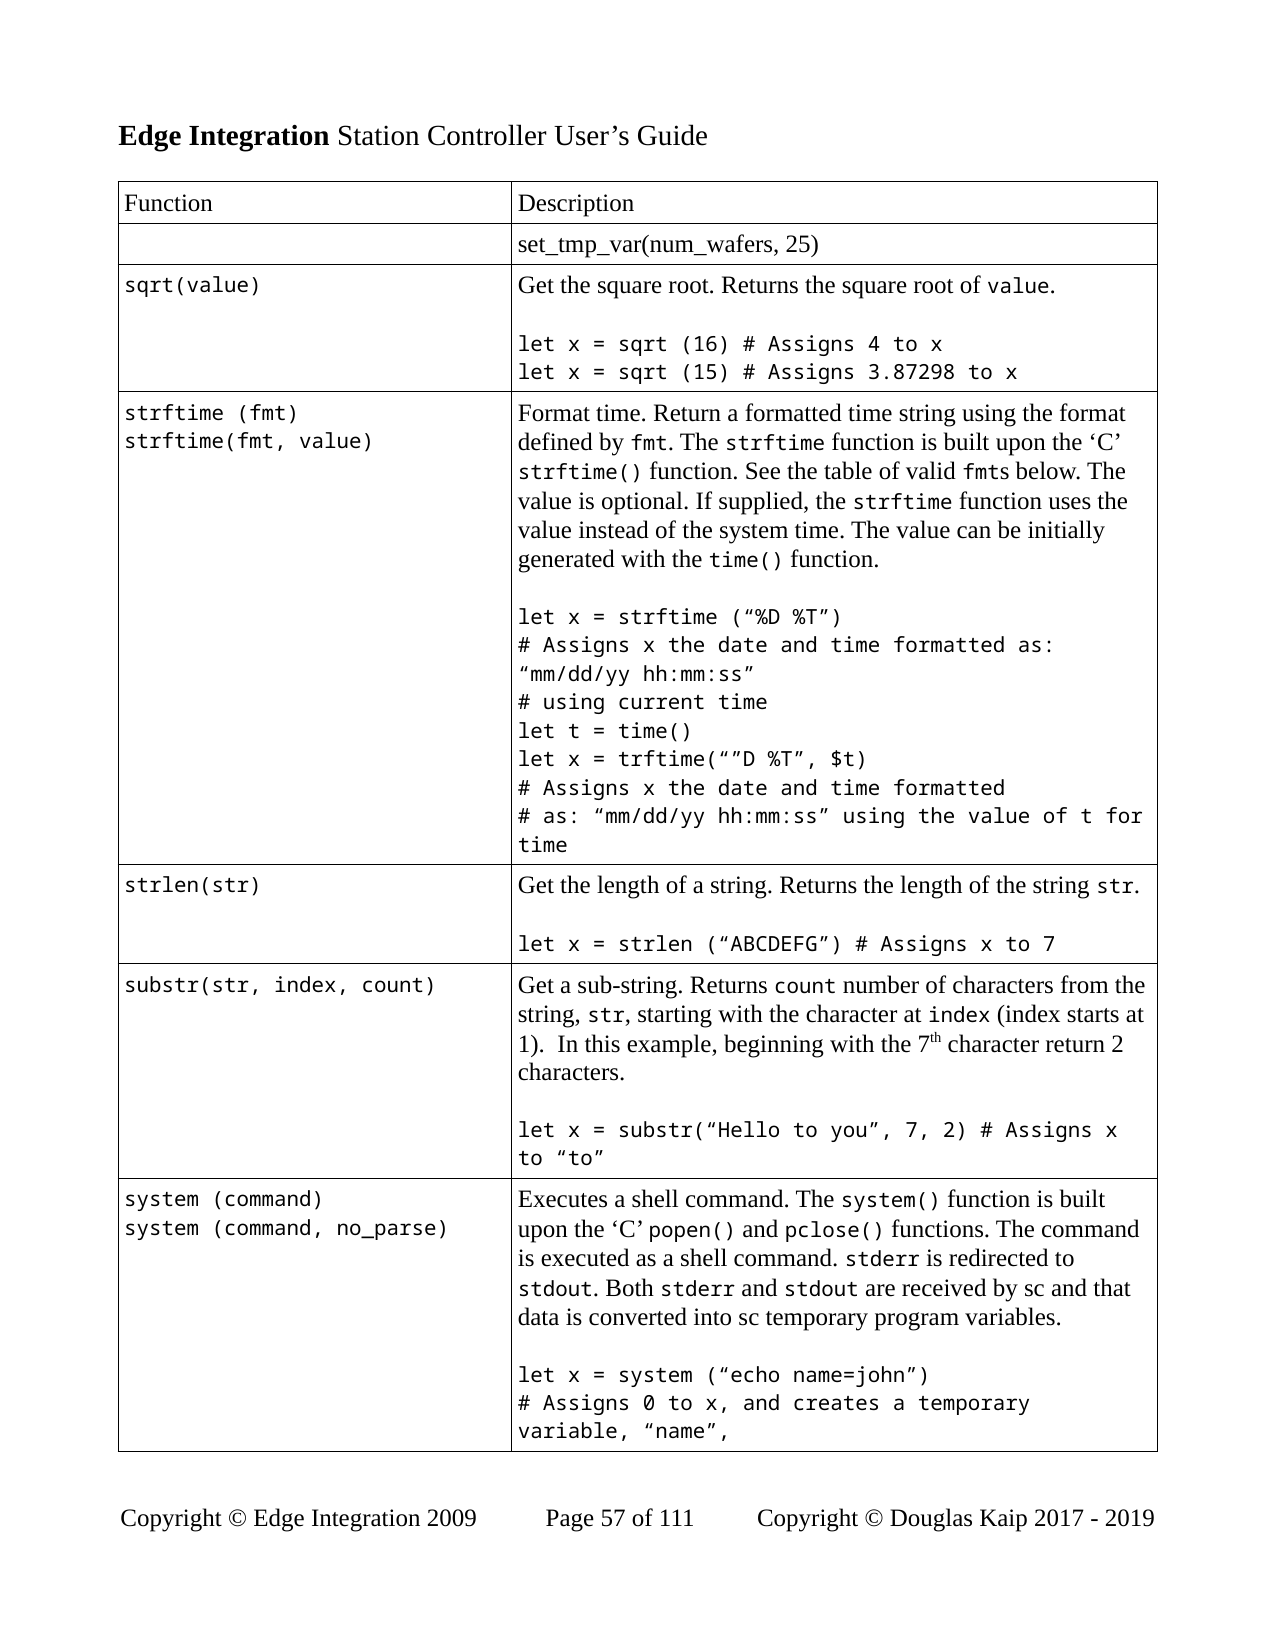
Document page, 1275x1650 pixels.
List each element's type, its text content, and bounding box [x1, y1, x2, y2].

table_cell sqrt(value) [119, 265, 511, 391]
table_cell Executes a shell command. The system() function is built upon the ‘C’ popen() and pclose() functions. The command is executed as a shell command. stderr is redirected to stdout. Both stderr and stdout are received by sc and that data is converted into sc temporary program variables. let x = system (“echo name=john”) # Assigns 0 to x, and creates a temporary variable, “name”, [512, 1179, 1157, 1451]
table_cell Get the square root. Returns the square root of value. let x = sqrt (16) # Assigns 4 to x let x = sqrt (15) # Assigns 3.87298 to x [512, 265, 1157, 391]
table_cell system (command) system (command, no_parse) [119, 1179, 511, 1451]
table_header Function [119, 182, 511, 222]
table_cell set_tmp_var(num_wafers, 25) [512, 224, 1157, 264]
table_cell Get the length of a string. Returns the length of the string str. let x = strlen (“ABCDEFG”) # Assigns x to 7 [512, 865, 1157, 963]
table_cell substr(str, index, count) [119, 964, 511, 1178]
table_cell strftime (fmt) strftime(fmt, value) [119, 392, 511, 864]
table_cell Get a sub-string. Returns count number of characters from the string, str, starting with the character at index (index starts at 1). In this example, beginning with the 7th character return 2 characters. let x = substr(“Hello to you”, 7, 2) # Assigns x to “to” [512, 964, 1157, 1178]
table_cell Format time. Return a formatted time string using the format defined by fmt. The strftime function is built upon the ‘C’ strftime() function. See the table of valid fmts below. The value is optional. If supplied, the strftime function uses the value instead of the system time. The value can be initially generated with the time() function. let x = strftime (“%D %T”) # Assigns x the date and time formatted as: “mm/dd/yy hh:mm:ss” # using current time let t = time() let x = trftime(“”D %T”, $t) # Assigns x the date and time formatted # as: “mm/dd/yy hh:mm:ss” using the value of t for time [512, 392, 1157, 864]
table_cell strlen(str) [119, 865, 511, 963]
table_header Description [512, 182, 1157, 222]
table_cell [119, 224, 511, 264]
